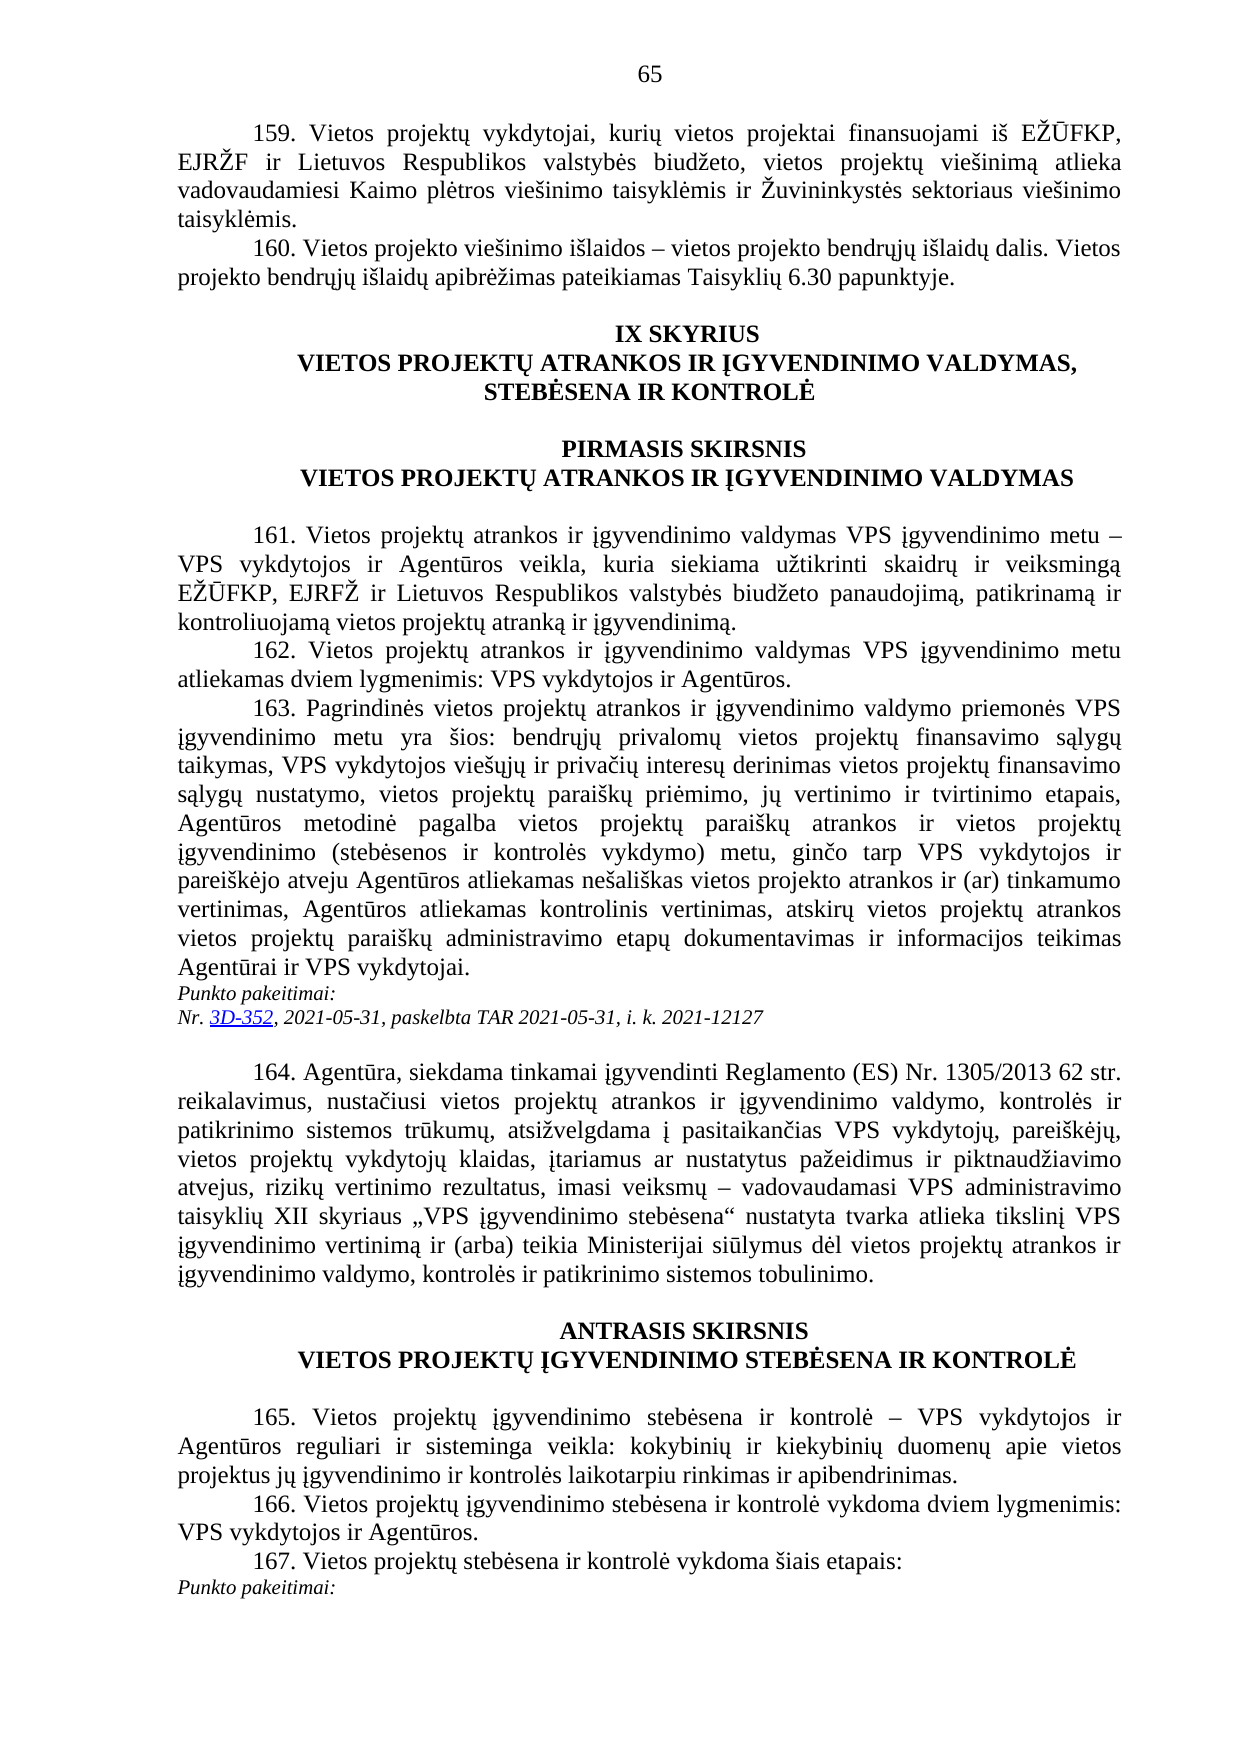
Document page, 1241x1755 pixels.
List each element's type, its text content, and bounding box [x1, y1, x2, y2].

text Punkto pakeitimai: [177, 981, 1122, 1005]
text 163. Pagrindinės vietos projektų atrankos ir įgyvendinimo valdymo priemonės VPS įgyvendinimo metu yra šios: bendrųjų privalomų vietos projektų finansavimo sąlygų taikymas, VPS vykdytojos viešųjų ir privačių interesų derinimas vietos projektų finansavimo sąlygų nustatymo, vietos projektų paraiškų priėmimo, jų vertinimo ir tvirtinimo etapais, Agentūros metodinė pagalba vietos projektų paraiškų atrankos ir vietos projektų įgyvendinimo (stebėsenos ir kontrolės vykdymo) metu, ginčo tarp VPS vykdytojos ir pareiškėjo atveju Agentūros atliekamas nešališkas vietos projekto atrankos ir (ar) tinkamumo vertinimas, Agentūros atliekamas kontrolinis vertinimas, atskirų vietos projektų atrankos vietos projektų paraiškų administravimo etapų dokumentavimas ir informacijos teikimas Agentūrai ir VPS vykdytojai. [177, 693, 1122, 981]
text PIRMASIS SKIRSNIS [177, 434, 1122, 463]
text VIETOS PROJEKTŲ ATRANKOS IR ĮGYVENDINIMO VALDYMAS [177, 463, 1122, 492]
text IX SKYRIUS [177, 319, 1122, 348]
text 159. Vietos projektų vykdytojai, kurių vietos projektai finansuojami iš EŽŪFKP, EJRŽF ir Lietuvos Respublikos valstybės biudžeto, vietos projektų viešinimą atlieka vadovaudamiesi Kaimo plėtros viešinimo taisyklėmis ir Žuvininkystės sektoriaus viešinimo taisyklėmis. [177, 118, 1122, 233]
text VIETOS PROJEKTŲ ĮGYVENDINIMO STEBĖSENA IR KONTROLĖ [177, 1345, 1122, 1374]
text 167. Vietos projektų stebėsena ir kontrolė vykdoma šiais etapais: [177, 1546, 1122, 1575]
text ANTRASIS SKIRSNIS [177, 1316, 1122, 1345]
text 164. Agentūra, siekdama tinkamai įgyvendinti Reglamento (ES) Nr. 1305/2013 62 str. reikalavimus, nustačiusi vietos projektų atrankos ir įgyvendinimo valdymo, kontrolės ir patikrinimo sistemos trūkumų, atsižvelgdama į pasitaikančias VPS vykdytojų, pareiškėjų, vietos projektų vykdytojų klaidas, įtariamus ar nustatytus pažeidimus ir piktnaudžiavimo atvejus, rizikų vertinimo rezultatus, imasi veiksmų – vadovaudamasi VPS administravimo taisyklių XII skyriaus „VPS įgyvendinimo stebėsena“ nustatyta tvarka atlieka tikslinį VPS įgyvendinimo vertinimą ir (arba) teikia Ministerijai siūlymus dėl vietos projektų atrankos ir įgyvendinimo valdymo, kontrolės ir patikrinimo sistemos tobulinimo. [177, 1057, 1122, 1287]
text 162. Vietos projektų atrankos ir įgyvendinimo valdymas VPS įgyvendinimo metu atliekamas dviem lygmenimis: VPS vykdytojos ir Agentūros. [177, 636, 1122, 693]
text VIETOS PROJEKTŲ ATRANKOS IR ĮGYVENDINIMO VALDYMAS, STEBĖSENA IR KONTROLĖ [177, 348, 1122, 406]
text 165. Vietos projektų įgyvendinimo stebėsena ir kontrolė – VPS vykdytojos ir Agentūros reguliari ir sisteminga veikla: kokybinių ir kiekybinių duomenų apie vietos projektus jų įgyvendinimo ir kontrolės laikotarpiu rinkimas ir apibendrinimas. [177, 1402, 1122, 1489]
text Punkto pakeitimai: [177, 1575, 1122, 1599]
text 161. Vietos projektų atrankos ir įgyvendinimo valdymas VPS įgyvendinimo metu – VPS vykdytojos ir Agentūros veikla, kuria siekiama užtikrinti skaidrų ir veiksmingą EŽŪFKP, EJRFŽ ir Lietuvos Respublikos valstybės biudžeto panaudojimą, patikrinamą ir kontroliuojamą vietos projektų atranką ir įgyvendinimą. [177, 521, 1122, 636]
text Nr. 3D-352, 2021-05-31, paskelbta TAR 2021-05-31, i. k. 2021-12127 [177, 1005, 1122, 1029]
text 166. Vietos projektų įgyvendinimo stebėsena ir kontrolė vykdoma dviem lygmenimis: VPS vykdytojos ir Agentūros. [177, 1489, 1122, 1546]
text 160. Vietos projekto viešinimo išlaidos – vietos projekto bendrųjų išlaidų dalis. Vietos projekto bendrųjų išlaidų apibrėžimas pateikiamas Taisyklių 6.30 papunktyje. [177, 233, 1122, 291]
